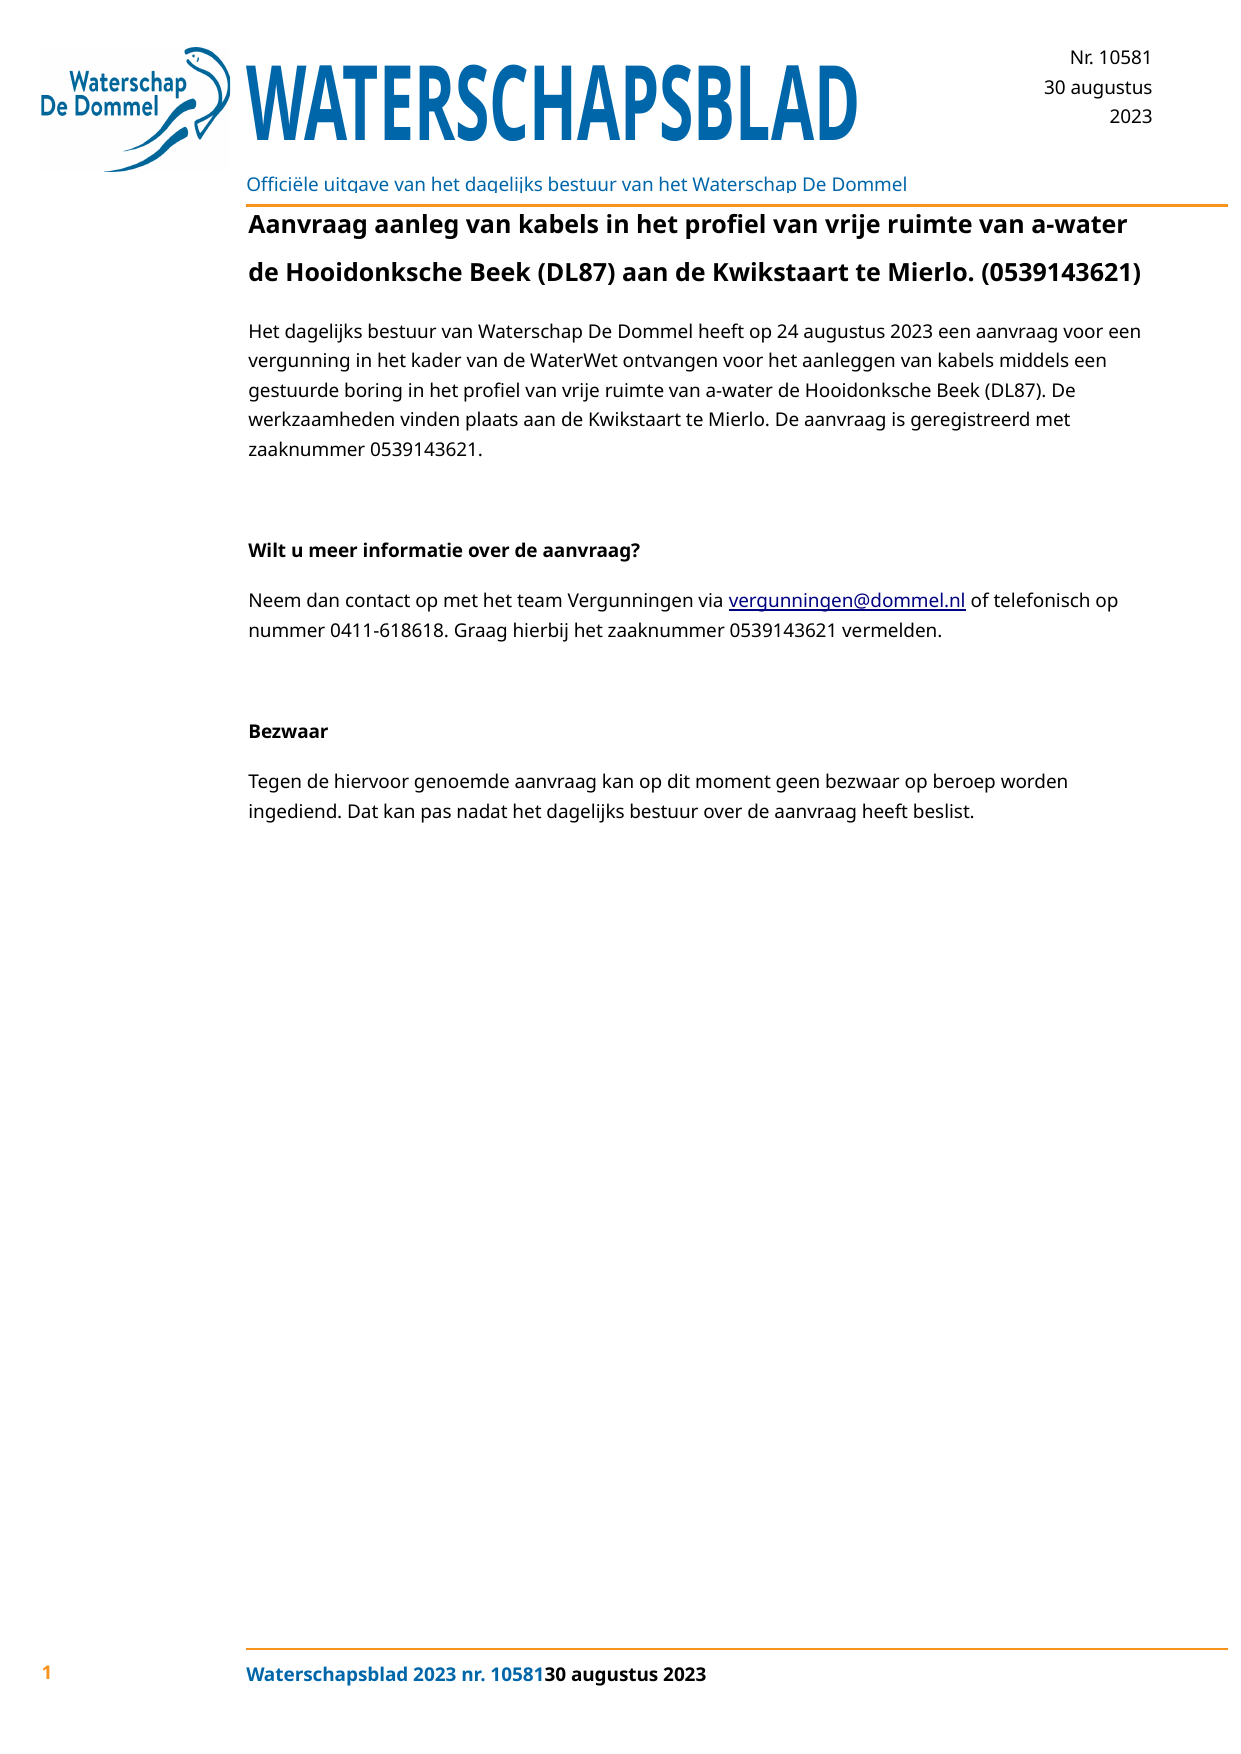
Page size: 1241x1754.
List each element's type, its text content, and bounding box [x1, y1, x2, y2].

text Aanvraag aanleg van kabels in het profiel van vrije ruimte van a-water de Hooidonksche Beek (DL87) aan de Kwikstaart te Mierlo. (0539143621) [248, 207, 1152, 288]
text Tegen de hiervoor genoemde aanvraag kan op dit moment geen bezwaar op beroep worden ingediend. Dat kan pas nadat het dagelijks bestuur over de aanvraag heeft beslist. [248, 768, 1152, 824]
picture [41, 47, 231, 172]
picture [45, 99, 51, 111]
picture [198, 118, 210, 131]
text Bezwaar [248, 718, 1152, 744]
text Neem dan contact op met het team Vergunningen via vergunningen@dommel.nl of telefonisch op nummer 0411-618618. Graag hierbij het zaaknummer 0539143621 vermelden. [248, 587, 1152, 643]
text Het dagelijks bestuur van Waterschap De Dommel heeft op 24 augustus 2023 een aanvraag voor een vergunning in het kader van de WaterWet ontvangen voor het aanleggen van kabels middels een gestuurde boring in het profiel van vrije ruimte van a-water de Hooidonksche Beek (DL87). De werkzaamheden vinden plaats aan de Kwikstaart te Mierlo. De aanvraag is geregistreerd met zaaknummer 0539143621. [248, 318, 1152, 462]
picture [204, 47, 231, 76]
text Wilt u meer informatie over de aanvraag? [248, 537, 1152, 563]
